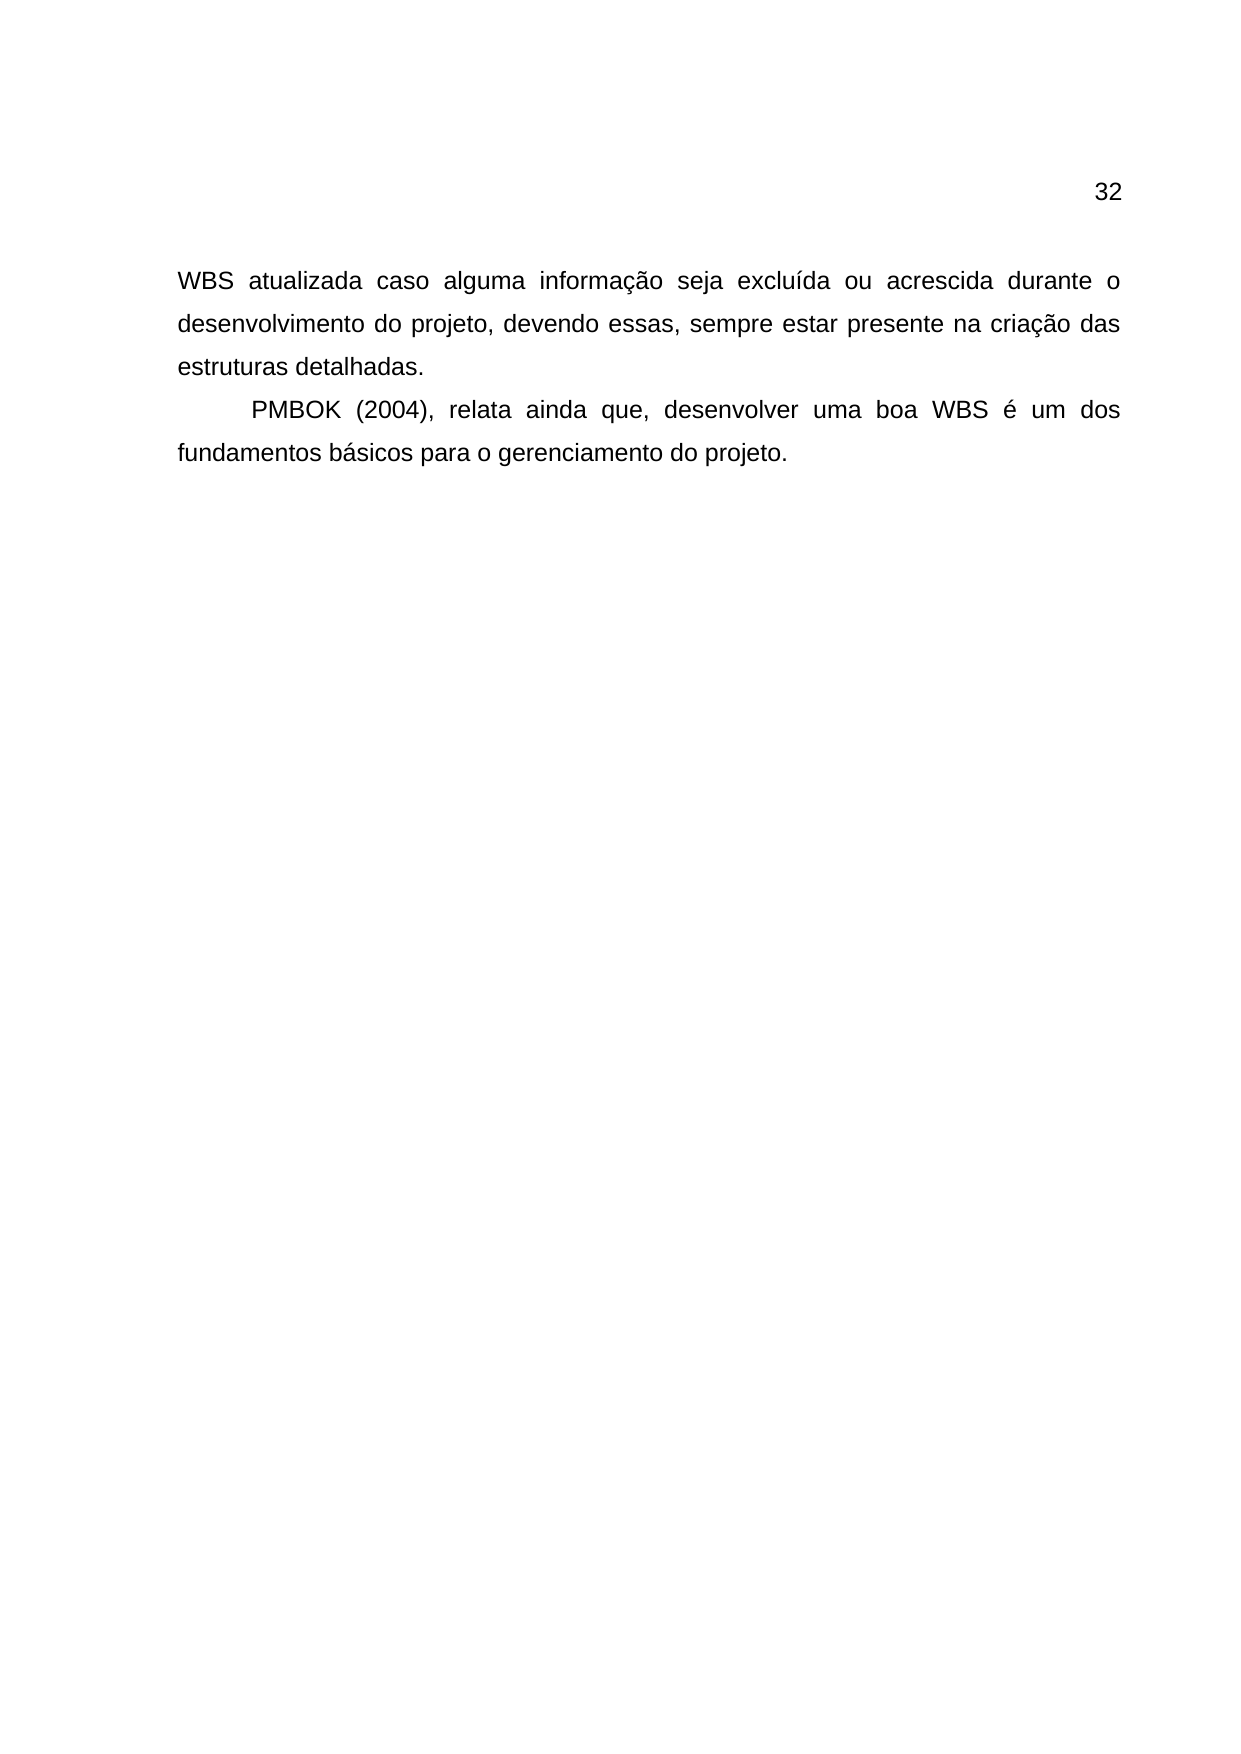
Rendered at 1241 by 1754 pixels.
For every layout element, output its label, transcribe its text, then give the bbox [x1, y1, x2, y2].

text WBS atualizada caso alguma informação seja excluída ou acrescida durante o desenvolvimento do projeto, devendo essas, sempre estar presente na criação das estruturas detalhadas. [177, 266, 1122, 381]
text PMBOK (2004), relata ainda que, desenvolver uma boa WBS é um dos fundamentos básicos para o gerenciamento do projeto. [177, 395, 1122, 467]
